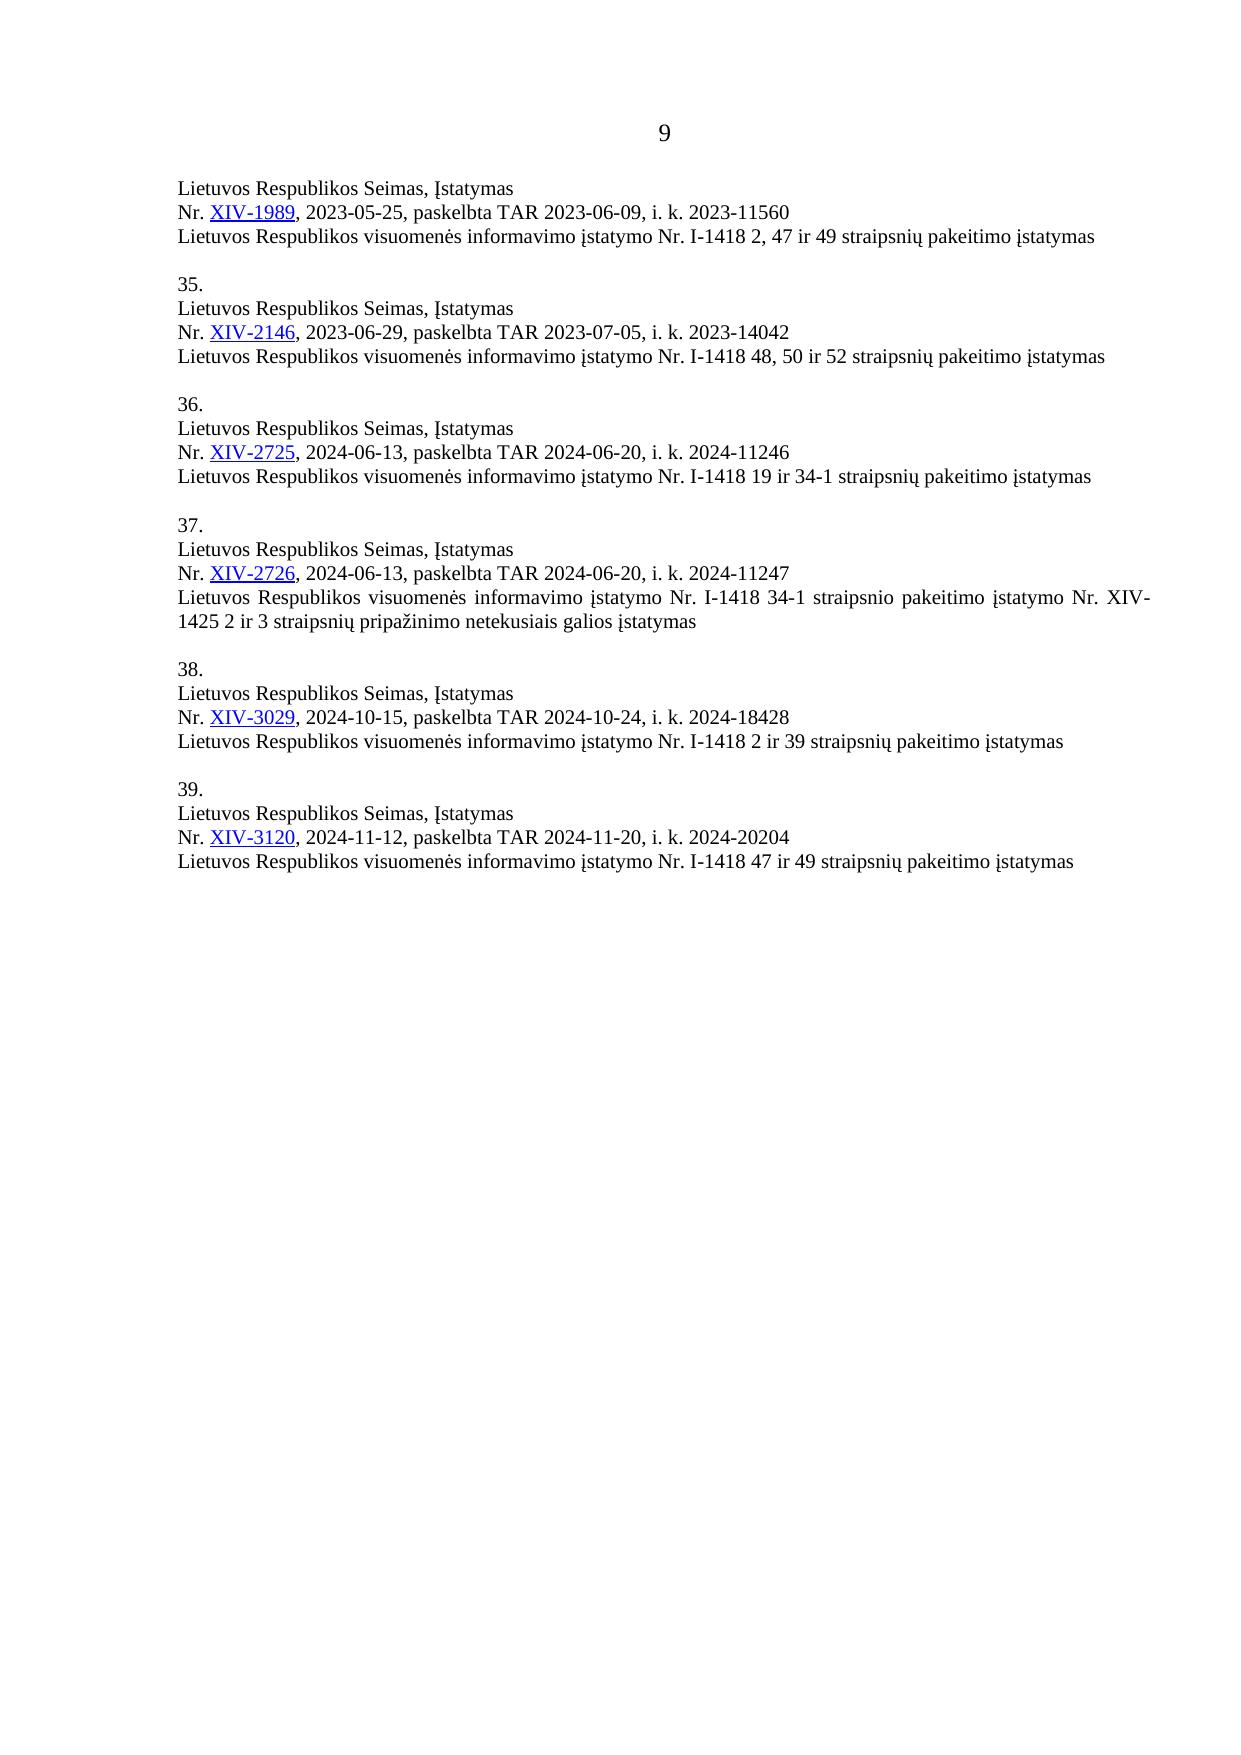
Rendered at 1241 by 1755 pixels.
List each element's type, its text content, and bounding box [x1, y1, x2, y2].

text 35. [177, 272, 1152, 296]
text 38. [177, 657, 1152, 681]
text Lietuvos Respublikos visuomenės informavimo įstatymo Nr. I-1418 2, 47 ir 49 straipsnių pakeitimo įstatymas [177, 224, 1152, 248]
text Lietuvos Respublikos visuomenės informavimo įstatymo Nr. I-1418 2 ir 39 straipsnių pakeitimo įstatymas [177, 729, 1152, 753]
text Nr. XIV-2725, 2024-06-13, paskelbta TAR 2024-06-20, i. k. 2024-11246 [177, 440, 1152, 464]
text Lietuvos Respublikos visuomenės informavimo įstatymo Nr. I-1418 19 ir 34-1 straipsnių pakeitimo įstatymas [177, 464, 1152, 488]
text Lietuvos Respublikos Seimas, Įstatymas [177, 296, 1152, 320]
text Lietuvos Respublikos Seimas, Įstatymas [177, 537, 1152, 561]
text Lietuvos Respublikos Seimas, Įstatymas [177, 681, 1152, 705]
text Lietuvos Respublikos visuomenės informavimo įstatymo Nr. I-1418 34-1 straipsnio pakeitimo įstatymo Nr. XIV-1425 2 ir 3 straipsnių pripažinimo netekusiais galios įstatymas [177, 585, 1152, 633]
text 37. [177, 512, 1152, 537]
text Nr. XIV-2726, 2024-06-13, paskelbta TAR 2024-06-20, i. k. 2024-11247 [177, 561, 1152, 585]
text Nr. XIV-1989, 2023-05-25, paskelbta TAR 2023-06-09, i. k. 2023-11560 [177, 200, 1152, 224]
text Nr. XIV-3029, 2024-10-15, paskelbta TAR 2024-10-24, i. k. 2024-18428 [177, 705, 1152, 729]
text Nr. XIV-2146, 2023-06-29, paskelbta TAR 2023-07-05, i. k. 2023-14042 [177, 320, 1152, 344]
text Nr. XIV-3120, 2024-11-12, paskelbta TAR 2024-11-20, i. k. 2024-20204 [177, 825, 1152, 849]
text Lietuvos Respublikos Seimas, Įstatymas [177, 176, 1152, 200]
text Lietuvos Respublikos visuomenės informavimo įstatymo Nr. I-1418 47 ir 49 straipsnių pakeitimo įstatymas [177, 849, 1152, 873]
text Lietuvos Respublikos Seimas, Įstatymas [177, 801, 1152, 825]
text 39. [177, 777, 1152, 801]
text Lietuvos Respublikos Seimas, Įstatymas [177, 416, 1152, 440]
text 36. [177, 392, 1152, 416]
text Lietuvos Respublikos visuomenės informavimo įstatymo Nr. I-1418 48, 50 ir 52 straipsnių pakeitimo įstatymas [177, 344, 1152, 368]
